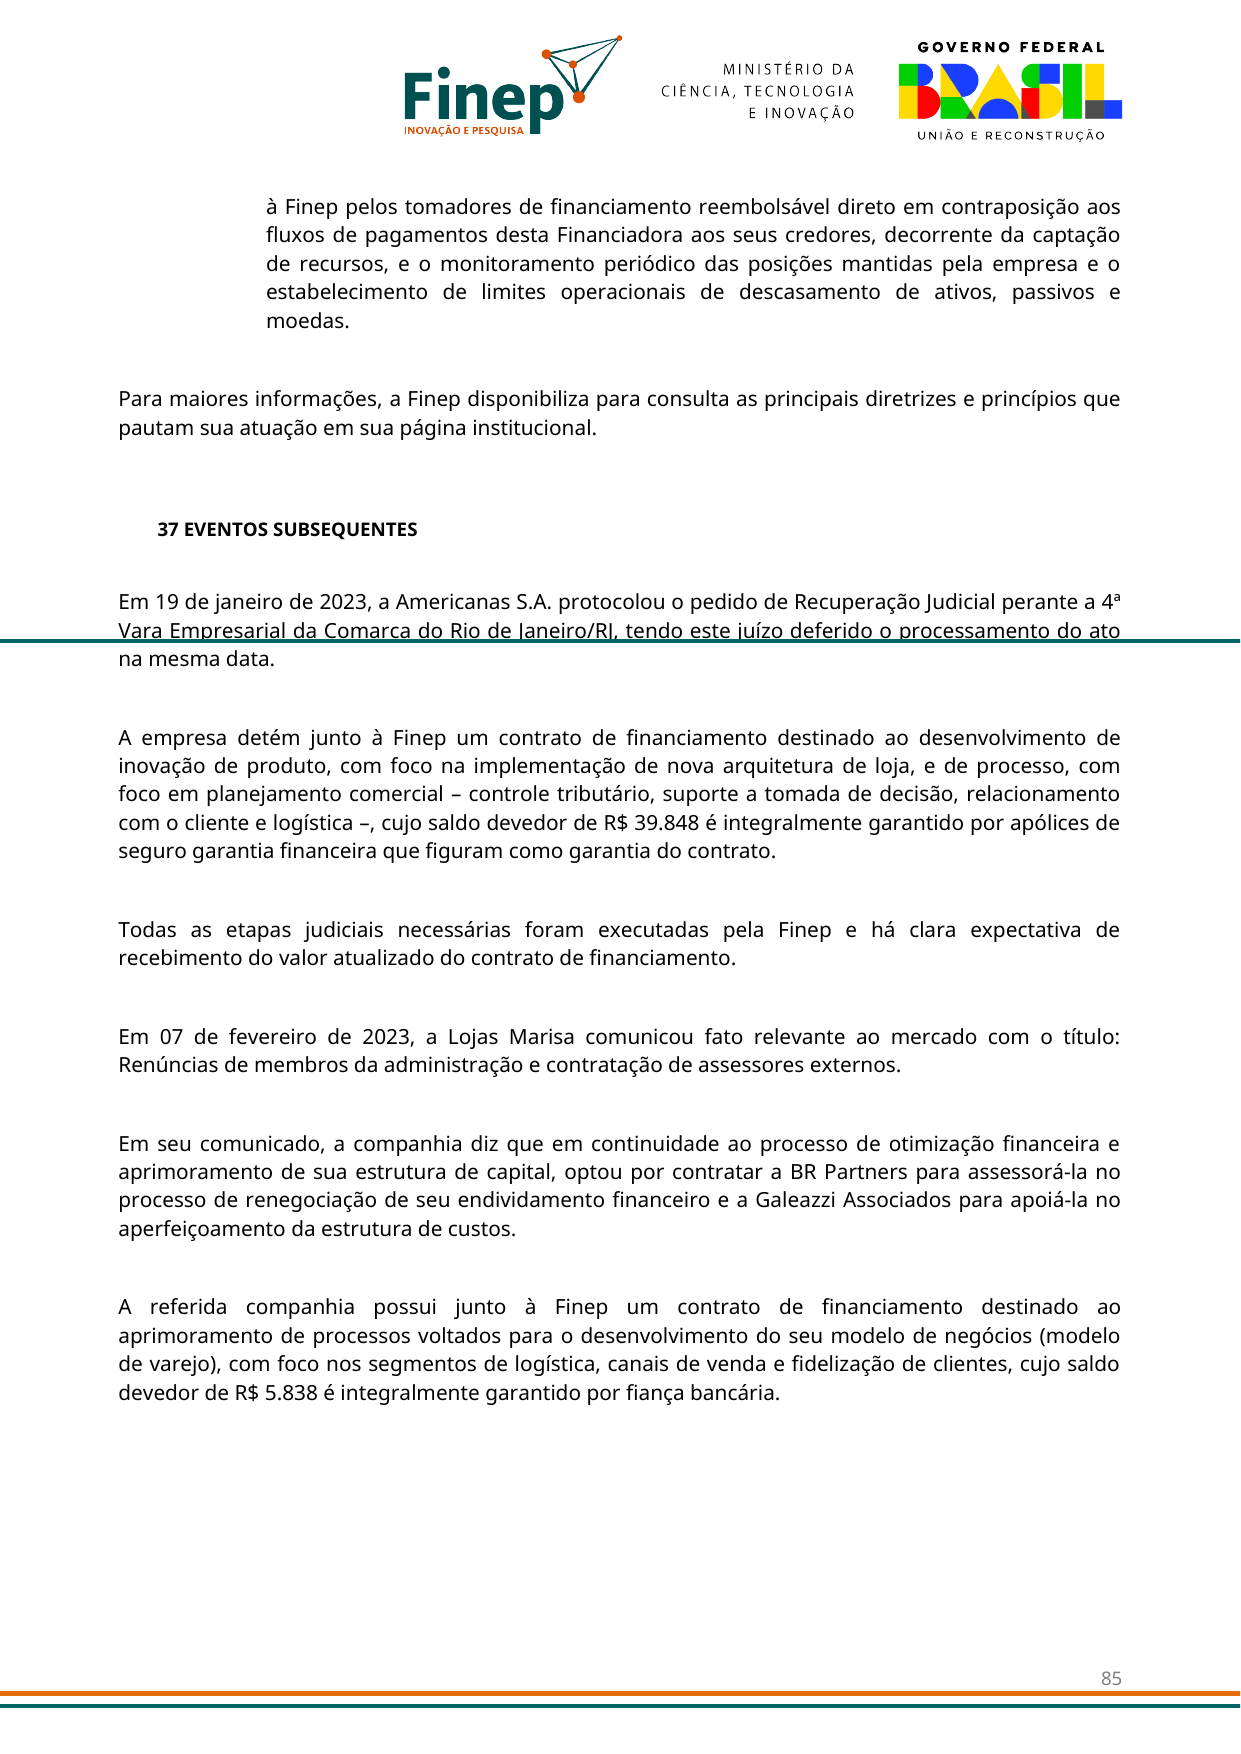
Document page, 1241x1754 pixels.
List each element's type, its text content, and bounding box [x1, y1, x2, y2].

picture [404, 35, 1123, 142]
text A empresa detém junto à Finep um contrato de financiamento destinado ao desenvolvimento de inovação de produto, com foco na implementação de nova arquitetura de loja, e de processo, com foco em planejamento comercial – controle tributário, suporte a tomada de decisão, relacionamento com o cliente e logística –, cujo saldo devedor de R$ 39.848 é integralmente garantido por apólices de seguro garantia financeira que figuram como garantia do contrato. [118, 723, 1122, 865]
text Em seu comunicado, a companhia diz que em continuidade ao processo de otimização financeira e aprimoramento de sua estrutura de capital, optou por contratar a BR Partners para assessorá-la no processo de renegociação de seu endividamento financeiro e a Galeazzi Associados para apoiá-la no aperfeiçoamento da estrutura de custos. [118, 1129, 1122, 1242]
text Em 19 de janeiro de 2023, a Americanas S.A. protocolou o pedido de Recuperação Judicial perante a 4ª Vara Empresarial da Comarca do Rio de Janeiro/RJ, tendo este juízo deferido o processamento do ato [118, 587, 1122, 639]
text na mesma data. [118, 643, 1122, 673]
list à Finep pelos tomadores de financiamento reembolsável direto em contraposição aos fluxos de pagamentos desta Financiadora aos seus credores, decorrente da captação de recursos, e o monitoramento periódico das posições mantidas pela empresa e o estabelecimento de limites operacionais de descasamento de ativos, passivos e moedas. [236, 192, 1122, 334]
text Para maiores informações, a Finep disponibiliza para consulta as principais diretrizes e princípios que pautam sua atuação em sua página institucional. [118, 384, 1122, 441]
text Em 07 de fevereiro de 2023, a Lojas Marisa comunicou fato relevante ao mercado com o título: Renúncias de membros da administração e contratação de assessores externos. [118, 1022, 1122, 1079]
subtitle 37 Eventos subsequentes [118, 516, 1122, 542]
text A referida companhia possui junto à Finep um contrato de financiamento destinado ao aprimoramento de processos voltados para o desenvolvimento do seu modelo de negócios (modelo de varejo), com foco nos segmentos de logística, canais de venda e fidelização de clientes, cujo saldo devedor de R$ 5.838 é integralmente garantido por fiança bancária. [118, 1292, 1122, 1406]
text Todas as etapas judiciais necessárias foram executadas pela Finep e há clara expectativa de recebimento do valor atualizado do contrato de financiamento. [118, 915, 1122, 972]
